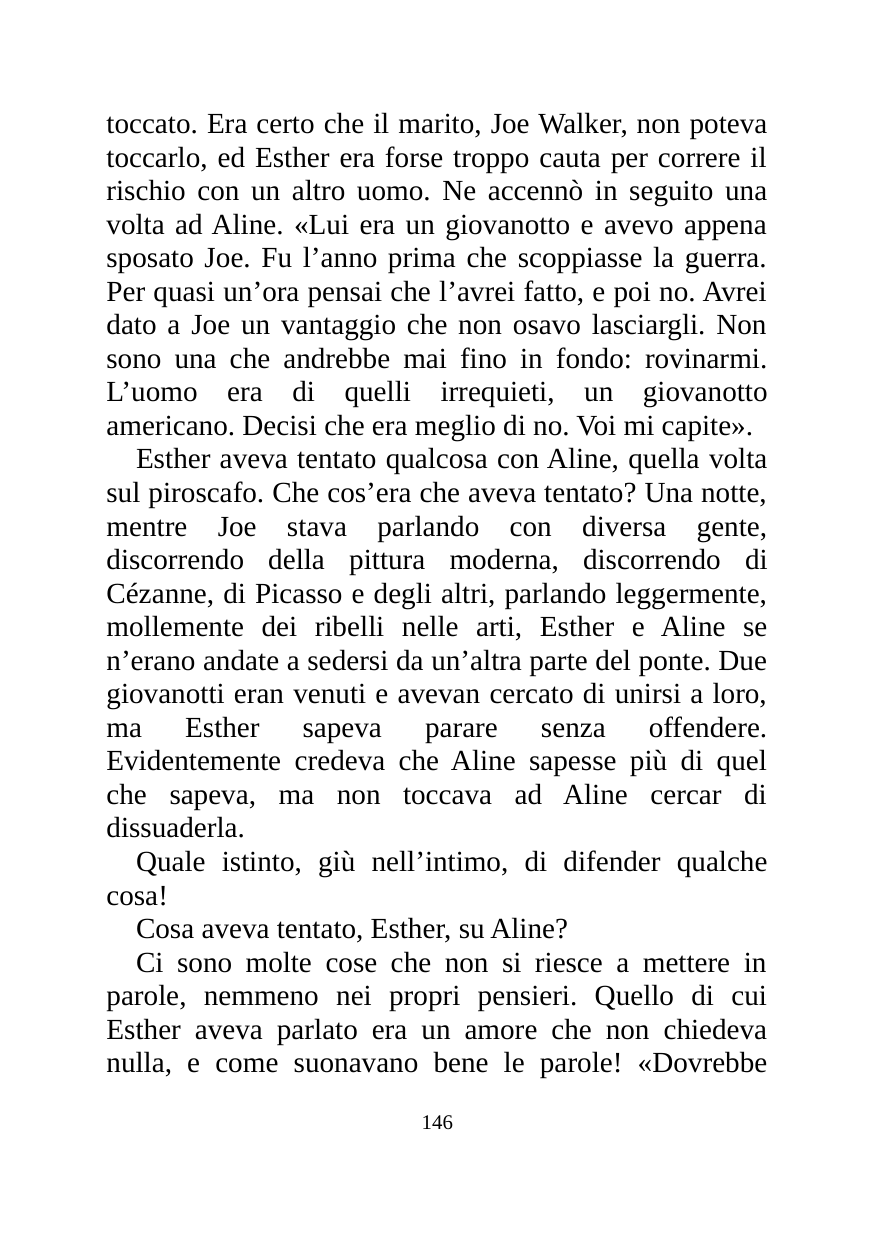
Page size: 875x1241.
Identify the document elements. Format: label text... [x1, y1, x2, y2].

text Quale istinto, giù nell’intimo, di difender qualche cosa! [106, 844, 768, 911]
text Cosa aveva tentato, Esther, su Aline? [106, 911, 768, 945]
text Ci sono molte cose che non si riesce a mettere in parole, nemmeno nei propri pensieri. Quello di cui Esther aveva parlato era un amore che non chiedeva nulla, e come suonavano bene le parole! «Dovrebbe [106, 945, 768, 1079]
text Esther aveva tentato qualcosa con Aline, quella volta sul piroscafo. Che cos’era che aveva tentato? Una notte, mentre Joe stava parlando con diversa gente, discorrendo della pittura moderna, discorrendo di Cézanne, di Picasso e degli altri, parlando leggermente, mollemente dei ribelli nelle arti, Esther e Aline se n’erano andate a sedersi da un’altra parte del ponte. Due giovanotti eran venuti e avevan cercato di unirsi a loro, ma Esther sapeva parare senza offendere. Evidentemente credeva che Aline sapesse più di quel che sapeva, ma non toccava ad Aline cercar di dissuaderla. [106, 442, 768, 844]
text toccato. Era certo che il marito, Joe Walker, non poteva toccarlo, ed Esther era forse troppo cauta per correre il rischio con un altro uomo. Ne accennò in seguito una volta ad Aline. «Lui era un giovanotto e avevo appena sposato Joe. Fu l’anno prima che scoppiasse la guerra. Per quasi un’ora pensai che l’avrei fatto, e poi no. Avrei dato a Joe un vantaggio che non osavo lasciargli. Non sono una che andrebbe mai fino in fondo: rovinarmi. L’uomo era di quelli irrequieti, un giovanotto americano. Decisi che era meglio di no. Voi mi capite». [106, 106, 768, 442]
